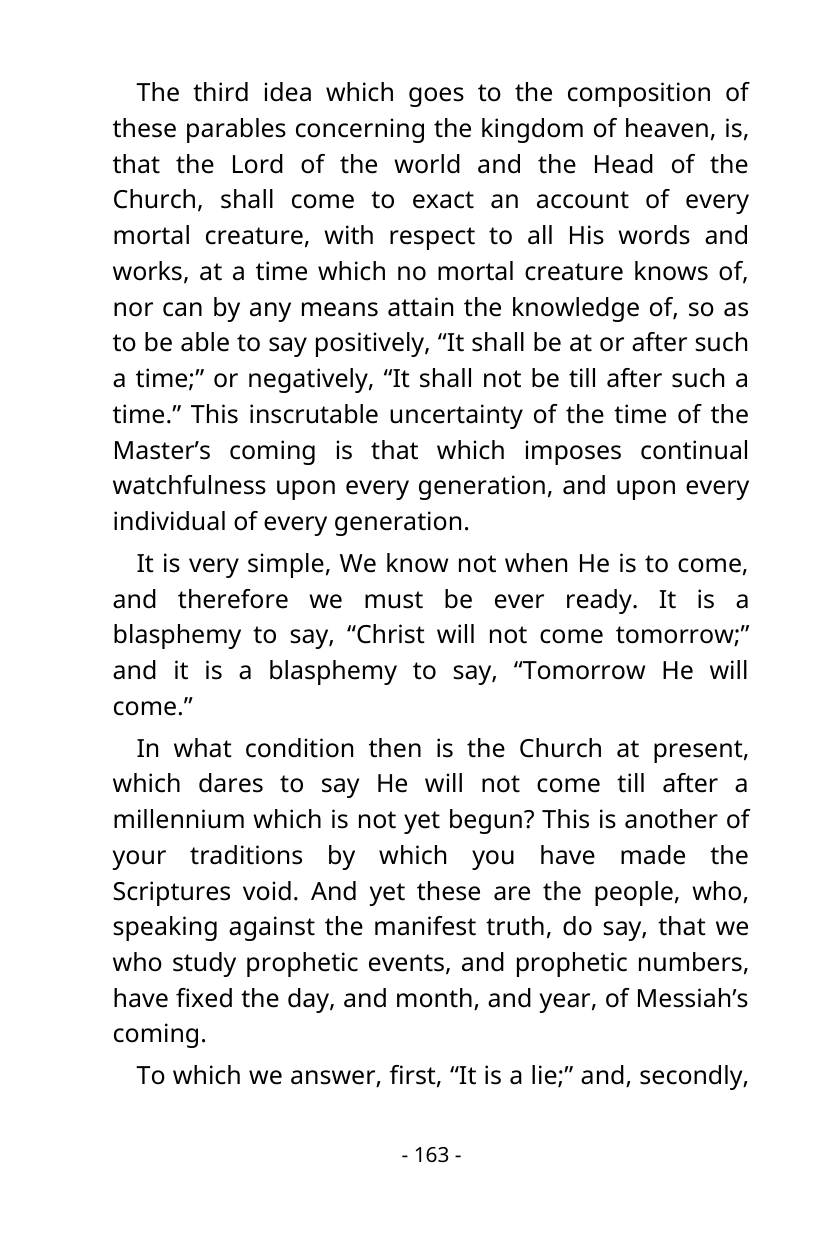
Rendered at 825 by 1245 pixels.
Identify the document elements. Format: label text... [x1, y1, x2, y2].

text To which we answer, first, “It is a lie;” and, secondly, [112, 1058, 750, 1092]
text In what condition then is the Church at present, which dares to say He will not come till after a millennium which is not yet begun? This is another of your traditions by which you have made the Scriptures void. And yet these are the people, who, speaking against the manifest truth, do say, that we who study prophetic events, and prophetic numbers, have fixed the day, and month, and year, of Messiah’s coming. [112, 730, 750, 1050]
text The third idea which goes to the composition of these parables concerning the kingdom of heaven, is, that the Lord of the world and the Head of the Church, shall come to exact an account of every mortal creature, with respect to all His words and works, at a time which no mortal creature knows of, nor can by any means attain the knowledge of, so as to be able to say positively, “It shall be at or after such a time;” or negatively, “It shall not be till after such a time.” This inscrutable uncertainty of the time of the Master’s coming is that which imposes continual watchfulness upon every generation, and upon every individual of every generation. [112, 75, 750, 538]
text It is very simple, We know not when He is to come, and therefore we must be ever ready. It is a blasphemy to say, “Christ will not come tomorrow;” and it is a blasphemy to say, “Tomorrow He will come.” [112, 546, 750, 722]
